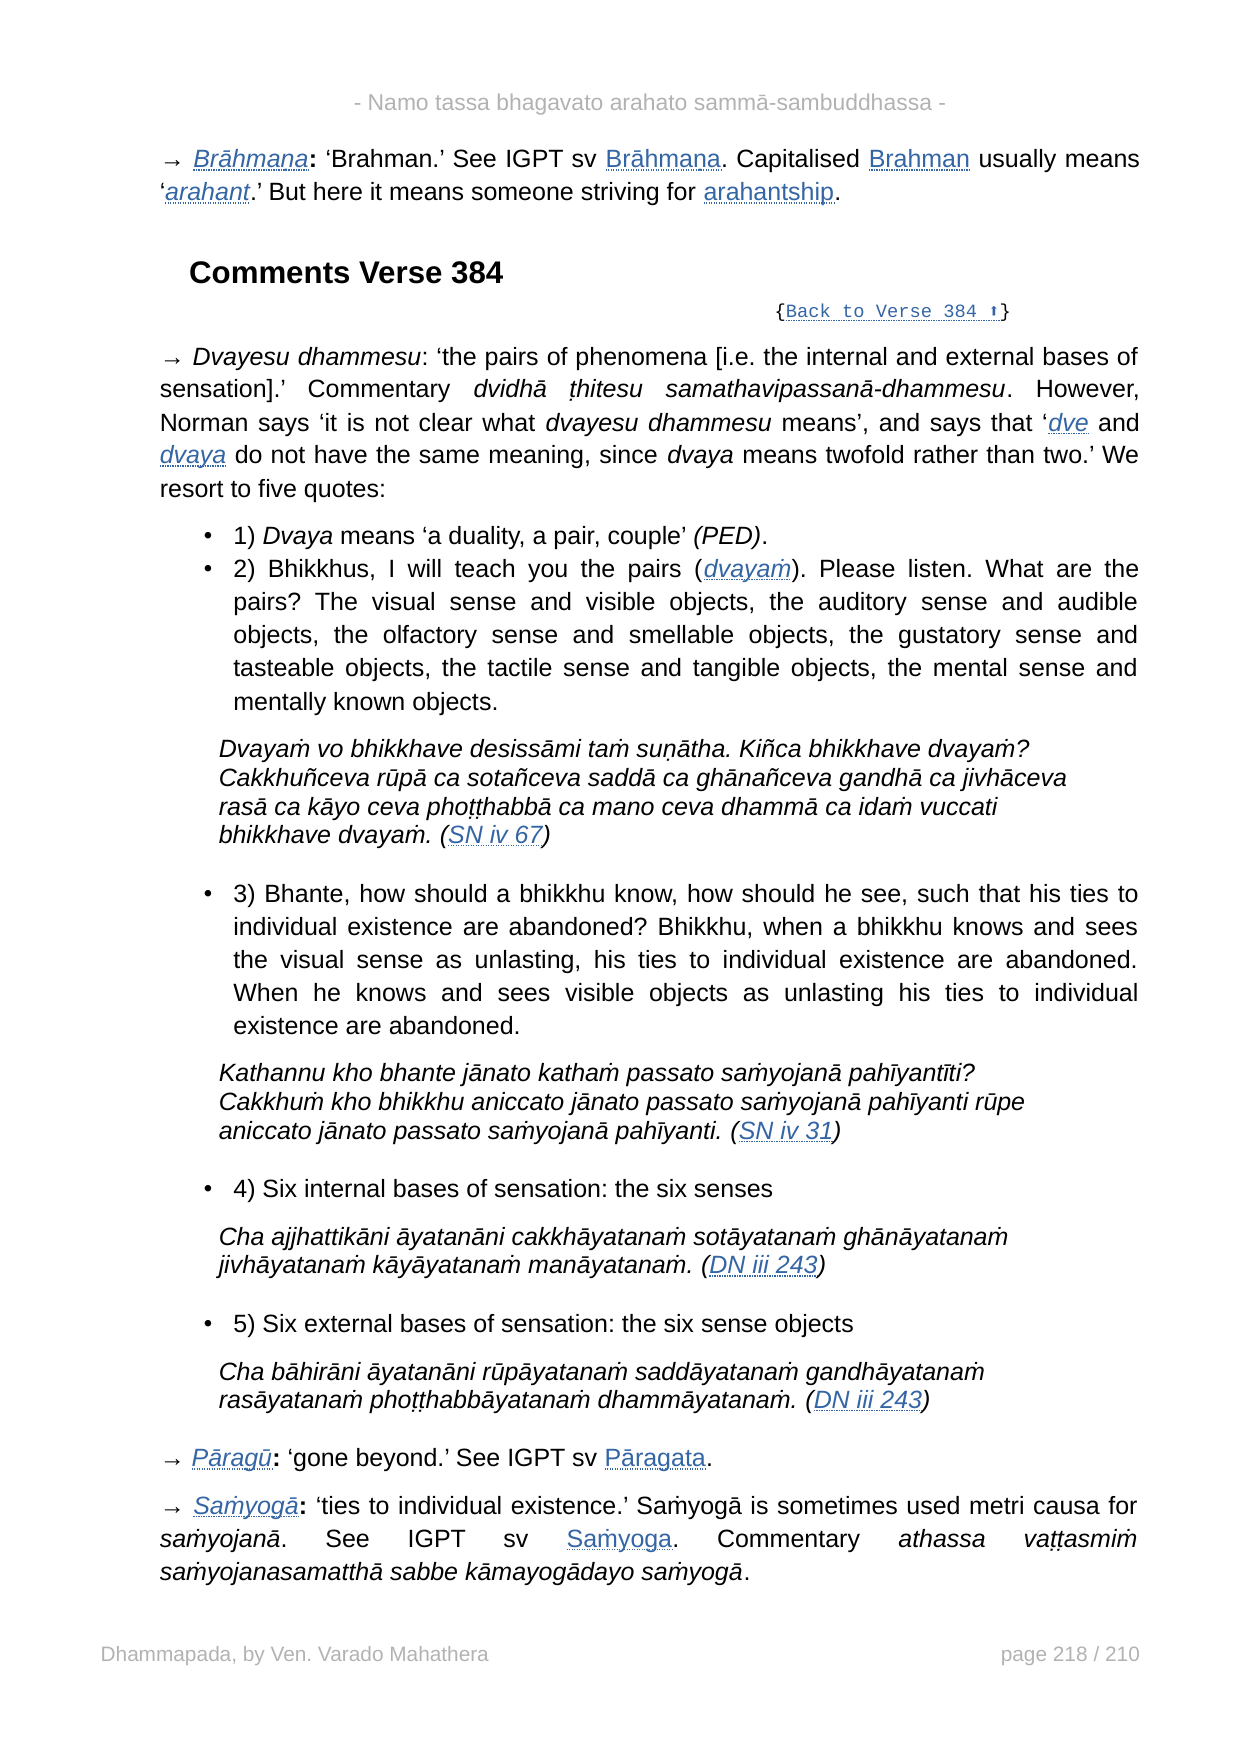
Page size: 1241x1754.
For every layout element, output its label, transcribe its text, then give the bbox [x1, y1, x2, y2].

list 3) Bhante, how should a bhikkhu know, how should he see, such that his ties to individual existence are abandoned? Bhikkhu, when a bhikkhu knows and sees the visual sense as unlasting, his ties to individual existence are abandoned. When he knows and sees visible objects as unlasting his ties to individual existence are abandoned. [204, 878, 1140, 1039]
list 1) Dvaya means ‘a duality, a pair, couple’ (PED). [204, 521, 1140, 550]
list 4) Six internal bases of sensation: the six senses [204, 1174, 1140, 1203]
text → Dvayesu dhammesu: ‘the pairs of phenomena [i.e. the internal and external bases of sensation].’ Commentary dvidhā ṭhitesu samathavipassanā-dhammesu. However, Norman says ‘it is not clear what dvayesu dhammesu means’, and says that ‘dve and dvaya do not have the same meaning, since dvaya means twofold rather than two.’ We resort to five quotes: [159, 341, 1140, 502]
text Dvayaṁ vo bhikkhave desissāmi taṁ suṇātha. Kiñca bhikkhave dvayaṁ? Cakkhuñceva rūpā ca sotañceva saddā ca ghānañceva gandhā ca jivhāceva rasā ca kāyo ceva phoṭṭhabbā ca mano ceva dhammā ca idaṁ vuccati bhikkhave dvayaṁ. (SN iv 67) [218, 734, 1081, 849]
text Kathannu kho bhante jānato kathaṁ passato saṁyojanā pahīyantīti? Cakkhuṁ kho bhikkhu aniccato jānato passato saṁyojanā pahīyanti rūpe aniccato jānato passato saṁyojanā pahīyanti. (SN iv 31) [218, 1058, 1081, 1144]
text → Saṁyogā: ‘ties to individual existence.’ Saṁyogā is sometimes used metri causa for saṁyojanā. See IGPT sv Saṁyoga. Commentary athassa vaṭṭasmiṁ saṁyojanasamatthā sabbe kāmayogādayo saṁyogā. [159, 1491, 1140, 1586]
text → Pāragū: ‘gone beyond.’ See IGPT sv Pāragata. [159, 1443, 1140, 1472]
text {Back to Verse 384 ⬆} [159, 302, 1022, 323]
text → Brāhmaṇa: ‘Brahman.’ See IGPT sv Brāhmaṇa. Capitalised Brahman usually means ‘arahant.’ But here it means someone striving for arahantship. [159, 144, 1140, 206]
list 5) Six external bases of sensation: the six sense objects [204, 1309, 1140, 1338]
subtitle Comments Verse 384 [189, 254, 1140, 290]
text Cha ajjhattikāni āyatanāni cakkhāyatanaṁ sotāyatanaṁ ghānāyatanaṁ jivhāyatanaṁ kāyāyatanaṁ manāyatanaṁ. (DN iii 243) [218, 1222, 1081, 1279]
text Cha bāhirāni āyatanāni rūpāyatanaṁ saddāyatanaṁ gandhāyatanaṁ rasāyatanaṁ phoṭṭhabbāyatanaṁ dhammāyatanaṁ. (DN iii 243) [218, 1356, 1081, 1414]
list 2) Bhikkhus, I will teach you the pairs (dvayaṁ). Please listen. What are the pairs? The visual sense and visible objects, the auditory sense and audible objects, the olfactory sense and smellable objects, the gustatory sense and tasteable objects, the tactile sense and tangible objects, the mental sense and mentally known objects. [204, 554, 1140, 715]
